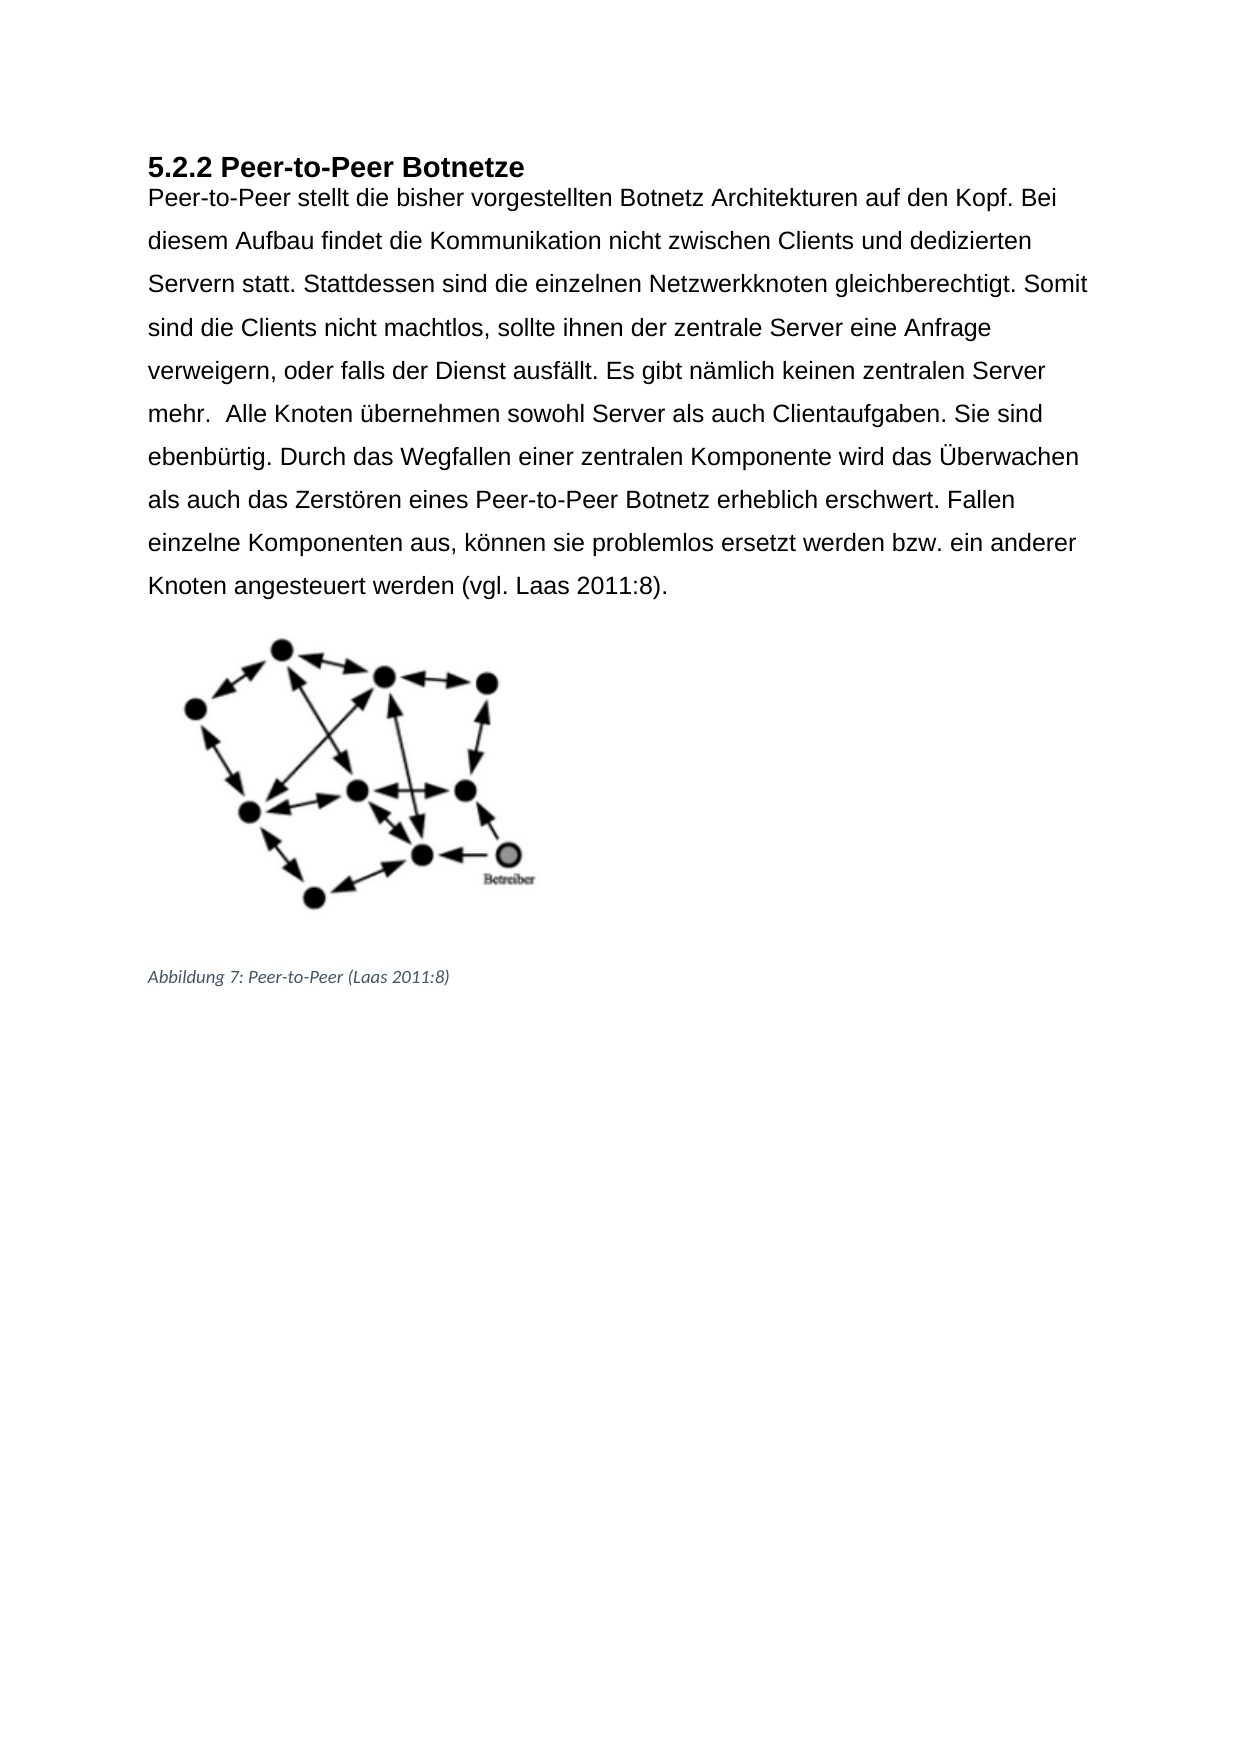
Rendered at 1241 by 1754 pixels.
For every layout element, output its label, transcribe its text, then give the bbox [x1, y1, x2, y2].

text Abbildung 7: Peer-to-Peer (Laas 2011:8) [148, 965, 1093, 988]
text Peer-to-Peer stellt die bisher vorgestellten Botnetz Architekturen auf den Kopf. Bei diesem Aufbau findet die Kommunikation nicht zwischen Clients und dedizierten Servern statt. Stattdessen sind die einzelnen Netzwerkknoten gleichberechtigt. Somit sind die Clients nicht machtlos, sollte ihnen der zentrale Server eine Anfrage verweigern, oder falls der Dienst ausfällt. Es gibt nämlich keinen zentralen Server mehr. Alle Knoten übernehmen sowohl Server als auch Clientaufgaben. Sie sind ebenbürtig. Durch das Wegfallen einer zentralen Komponente wird das Überwachen als auch das Zerstören eines Peer-to-Peer Botnetz erheblich erschwert. Fallen einzelne Komponenten aus, können sie problemlos ersetzt werden bzw. ein anderer Knoten angesteuert werden (vgl. Laas 2011:8). [148, 183, 1093, 935]
subtitle 5.2.2 Peer-to-Peer Botnetze [148, 150, 1093, 183]
